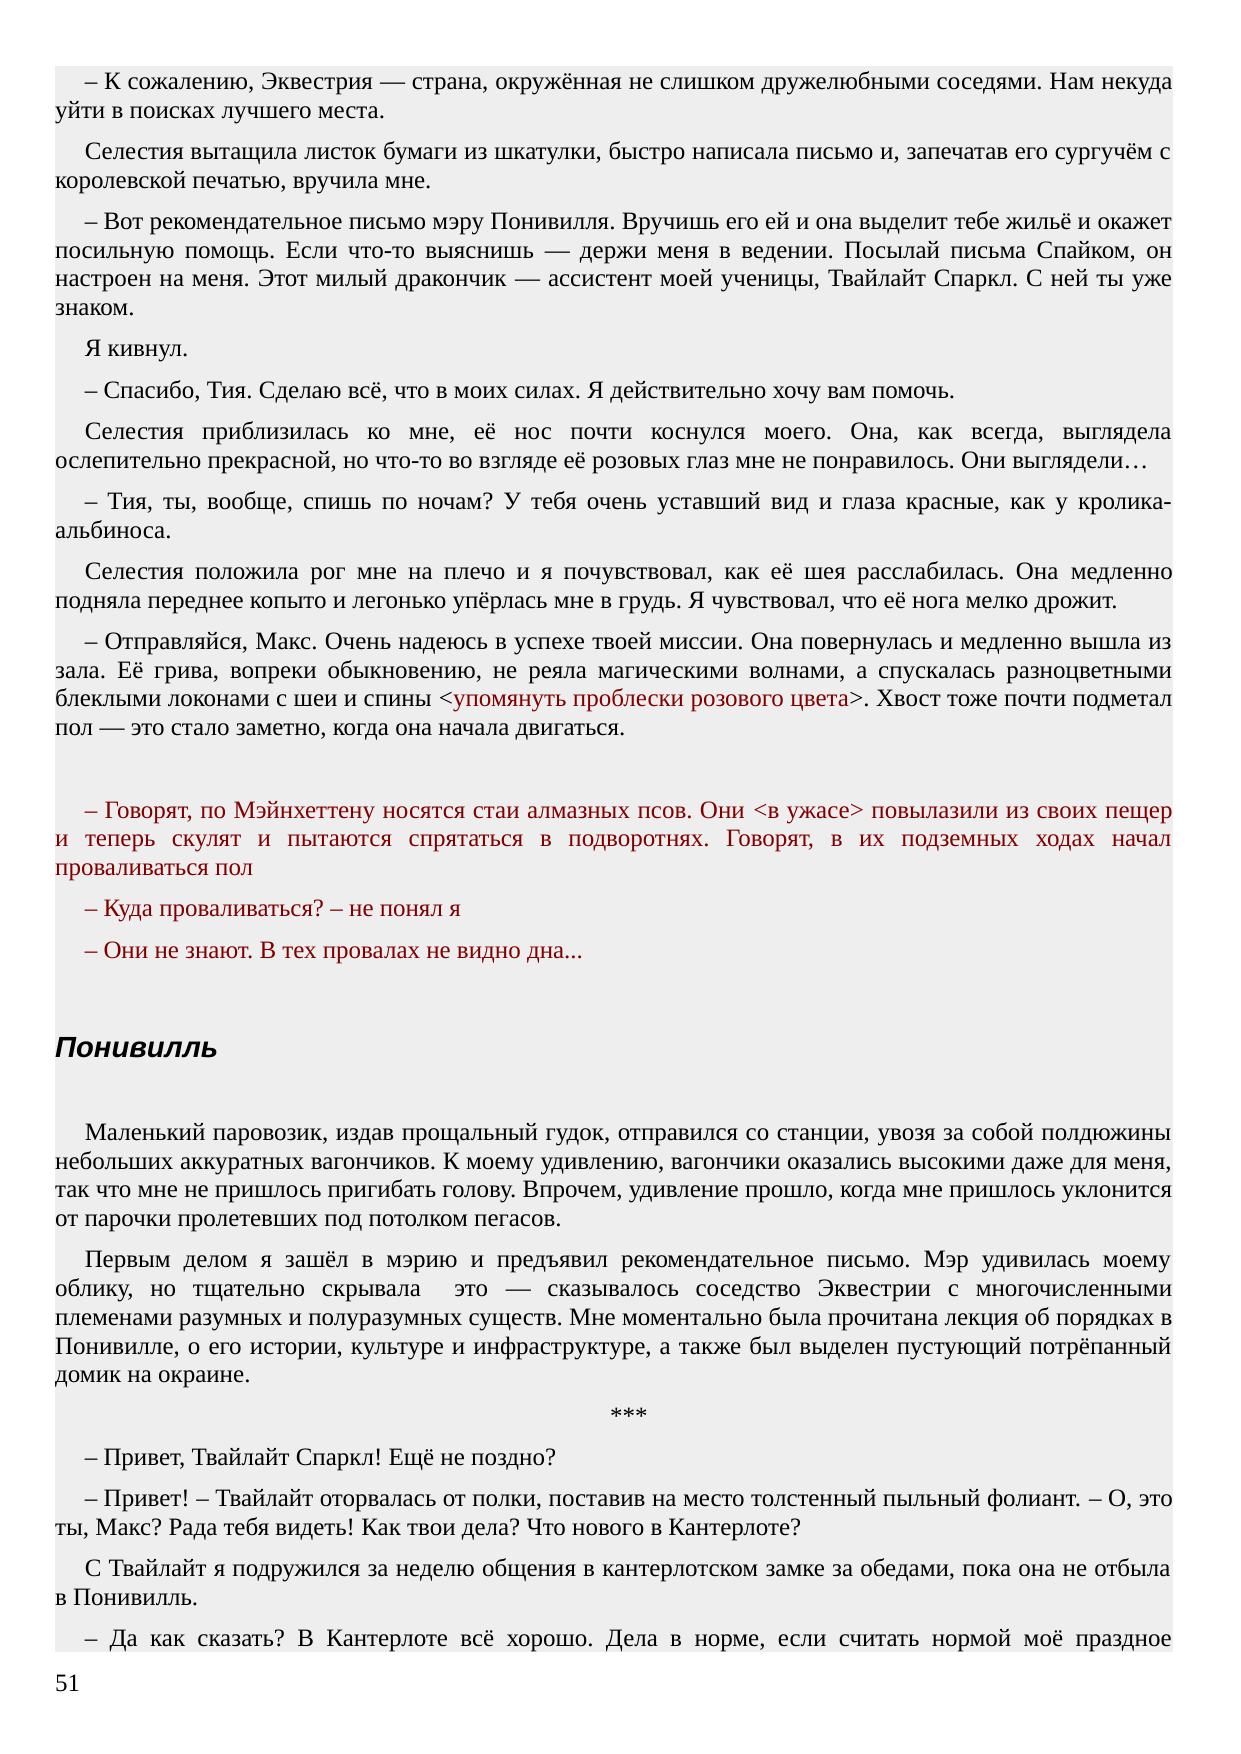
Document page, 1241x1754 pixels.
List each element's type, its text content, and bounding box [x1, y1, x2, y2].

text Маленький паровозик, издав прощальный гудок, отправился со станции, увозя за собой полдюжины небольших аккуратных вагончиков. К моему удивлению, вагончики оказались высокими даже для меня, так что мне не пришлось пригибать голову. Впрочем, удивление прошло, когда мне пришлось уклонится от парочки пролетевших под потолком пегасов. [55, 1117, 1173, 1232]
subtitle Понивилль [55, 1030, 1173, 1063]
text – Отправляйся, Макс. Очень надеюсь в успехе твоей миссии. Она повернулась и медленно вышла из зала. Её грива, вопреки обыкновению, не реяла магическими волнами, а спускалась разноцветными блеклыми локонами с шеи и спины <упомянуть проблески розового цвета>. Хвост тоже почти подметал пол — это стало заметно, когда она начала двигаться. [55, 626, 1173, 741]
text – Вот рекомендательное письмо мэру Понивилля. Вручишь его ей и она выделит тебе жильё и окажет посильную помощь. Если что-то выяснишь — держи меня в ведении. Посылай письма Спайком, он настроен на меня. Этот милый дракончик — ассистент моей ученицы, Твайлайт Спаркл. С ней ты уже знаком. [55, 206, 1173, 321]
text Селестия вытащила листок бумаги из шкатулки, быстро написала письмо и, запечатав его сургучём с королевской печатью, вручила мне. [55, 136, 1173, 193]
text С Твайлайт я подружился за неделю общения в кантерлотском замке за обедами, пока она не отбыла в Понивилль. [55, 1553, 1173, 1611]
text – Тия, ты, вообще, спишь по ночам? У тебя очень уставший вид и глаза красные, как у кролика-альбиноса. [55, 486, 1173, 543]
text – Привет! – Твайлайт оторвалась от полки, поставив на место толстенный пыльный фолиант. – О, это ты, Макс? Рада тебя видеть! Как твои дела? Что нового в Кантерлоте? [55, 1483, 1173, 1541]
text – Спасибо, Тия. Сделаю всё, что в моих силах. Я действительно хочу вам помочь. [55, 375, 1173, 403]
text – Говорят, по Мэйнхеттену носятся стаи алмазных псов. Они <в ужасе> повылазили из своих пещер и теперь скулят и пытаются спрятаться в подворотнях. Говорят, в их подземных ходах начал проваливаться пол [55, 795, 1173, 881]
text – Они не знают. В тех провалах не видно дна... [55, 935, 1173, 963]
text – Привет, Твайлайт Спаркл! Ещё не поздно? [55, 1442, 1173, 1471]
text – Куда проваливаться? – не понял я [55, 893, 1173, 922]
text Селестия положила рог мне на плечо и я почувствовал, как её шея расслабилась. Она медленно подняла переднее копыто и легонько упёрлась мне в грудь. Я чувствовал, что её нога мелко дрожит. [55, 556, 1173, 613]
text *** [55, 1401, 1173, 1429]
text Первым делом я зашёл в мэрию и предъявил рекомендательное письмо. Мэр удивилась моему облику, но тщательно скрывала это — сказывалось соседство Эквестрии с многочисленными племенами разумных и полуразумных существ. Мне моментально была прочитана лекция об порядках в Понивилле, о его истории, культуре и инфраструктуре, а также был выделен пустующий потрёпанный домик на окраине. [55, 1244, 1173, 1388]
text Селестия приблизилась ко мне, её нос почти коснулся моего. Она, как всегда, выглядела ослепительно прекрасной, но что-то во взгляде её розовых глаз мне не понравилось. Они выглядели… [55, 416, 1173, 473]
text Я кивнул. [55, 333, 1173, 362]
text – К сожалению, Эквестрия — страна, окружённая не слишком дружелюбными соседями. Нам некуда уйти в поисках лучшего места. [55, 66, 1173, 123]
text – Да как сказать? В Кантерлоте всё хорошо. Дела в норме, если считать нормой моё праздное [55, 1623, 1173, 1652]
